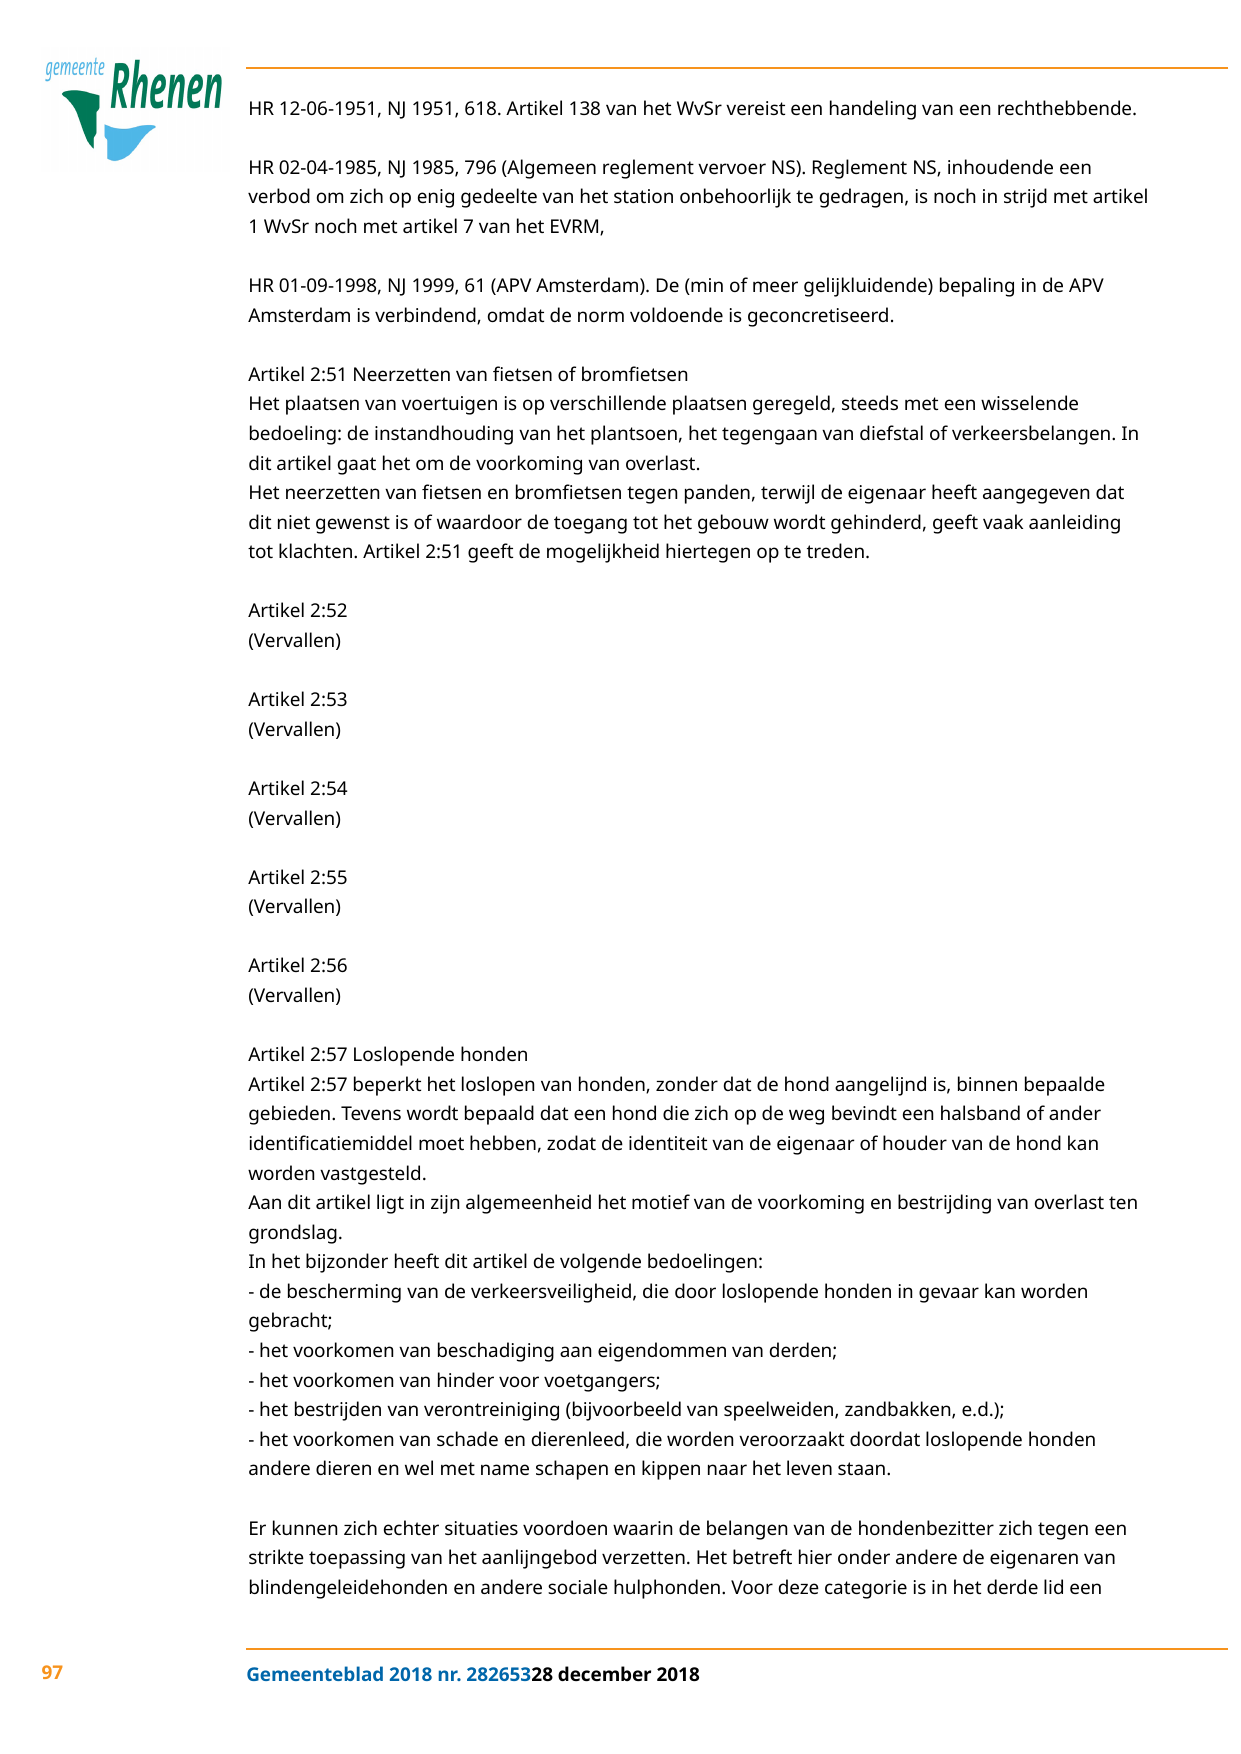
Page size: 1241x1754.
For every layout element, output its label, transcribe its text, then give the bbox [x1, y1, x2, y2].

text (Vervallen) [248, 716, 1152, 742]
text Er kunnen zich echter situaties voordoen waarin de belangen van de hondenbezitter zich tegen een strikte toepassing van het aanlijngebod verzetten. Het betreft hier onder andere de eigenaren van blindengeleidehonden en andere sociale hulphonden. Voor deze categorie is in het derde lid een [248, 1515, 1152, 1600]
text Het plaatsen van voertuigen is op verschillende plaatsen geregeld, steeds met een wisselende bedoeling: de instandhouding van het plantsoen, het tegengaan van diefstal of verkeersbelangen. In dit artikel gaat het om de voorkoming van overlast. [248, 391, 1152, 476]
text - de bescherming van de verkeersveiligheid, die door loslopende honden in gevaar kan worden gebracht; [248, 1278, 1152, 1333]
text (Vervallen) [248, 982, 1152, 1008]
text - het voorkomen van schade en dierenleed, die worden veroorzaakt doordat loslopende honden andere dieren en wel met name schapen en kippen naar het leven staan. [248, 1426, 1152, 1481]
text HR 12-06-1951, NJ 1951, 618. Artikel 138 van het WvSr vereist een handeling van een rechthebbende. [248, 95, 1152, 121]
text HR 01-09-1998, NJ 1999, 61 (APV Amsterdam). De (min of meer gelijkluidende) bepaling in de APV Amsterdam is verbindend, omdat de norm voldoende is geconcretiseerd. [248, 272, 1152, 328]
text - het voorkomen van beschadiging aan eigendommen van derden; [248, 1337, 1152, 1363]
text Artikel 2:51 Neerzetten van fietsen of bromfietsen [248, 361, 1152, 387]
text In het bijzonder heeft dit artikel de volgende bedoelingen: [248, 1248, 1152, 1274]
text Artikel 2:57 beperkt het loslopen van honden, zonder dat de hond aangelijnd is, binnen bepaalde gebieden. Tevens wordt bepaald dat een hond die zich op de weg bevindt een halsband of ander identificatiemiddel moet hebben, zodat de identiteit van de eigenaar of houder van de hond kan worden vastgesteld. [248, 1071, 1152, 1186]
text Artikel 2:54 [248, 775, 1152, 801]
picture [41, 47, 231, 172]
text (Vervallen) [248, 805, 1152, 831]
text - het bestrijden van verontreiniging (bijvoorbeeld van speelweiden, zandbakken, e.d.); [248, 1396, 1152, 1422]
text Artikel 2:57 Loslopende honden [248, 1041, 1152, 1067]
text (Vervallen) [248, 893, 1152, 919]
text Het neerzetten van fietsen en bromfietsen tegen panden, terwijl de eigenaar heeft aangegeven dat dit niet gewenst is of waardoor de toegang tot het gebouw wordt gehinderd, geeft vaak aanleiding tot klachten. Artikel 2:51 geeft de mogelijkheid hiertegen op te treden. [248, 479, 1152, 564]
text Aan dit artikel ligt in zijn algemeenheid het motief van de voorkoming en bestrijding van overlast ten grondslag. [248, 1189, 1152, 1245]
text Artikel 2:53 [248, 686, 1152, 712]
text Artikel 2:56 [248, 953, 1152, 978]
text Artikel 2:52 [248, 598, 1152, 623]
text - het voorkomen van hinder voor voetgangers; [248, 1367, 1152, 1393]
text (Vervallen) [248, 627, 1152, 653]
text HR 02-04-1985, NJ 1985, 796 (Algemeen reglement vervoer NS). Reglement NS, inhoudende een verbod om zich op enig gedeelte van het station onbehoorlijk te gedragen, is noch in strijd met artikel 1 WvSr noch met artikel 7 van het EVRM, [248, 154, 1152, 239]
text Artikel 2:55 [248, 864, 1152, 890]
